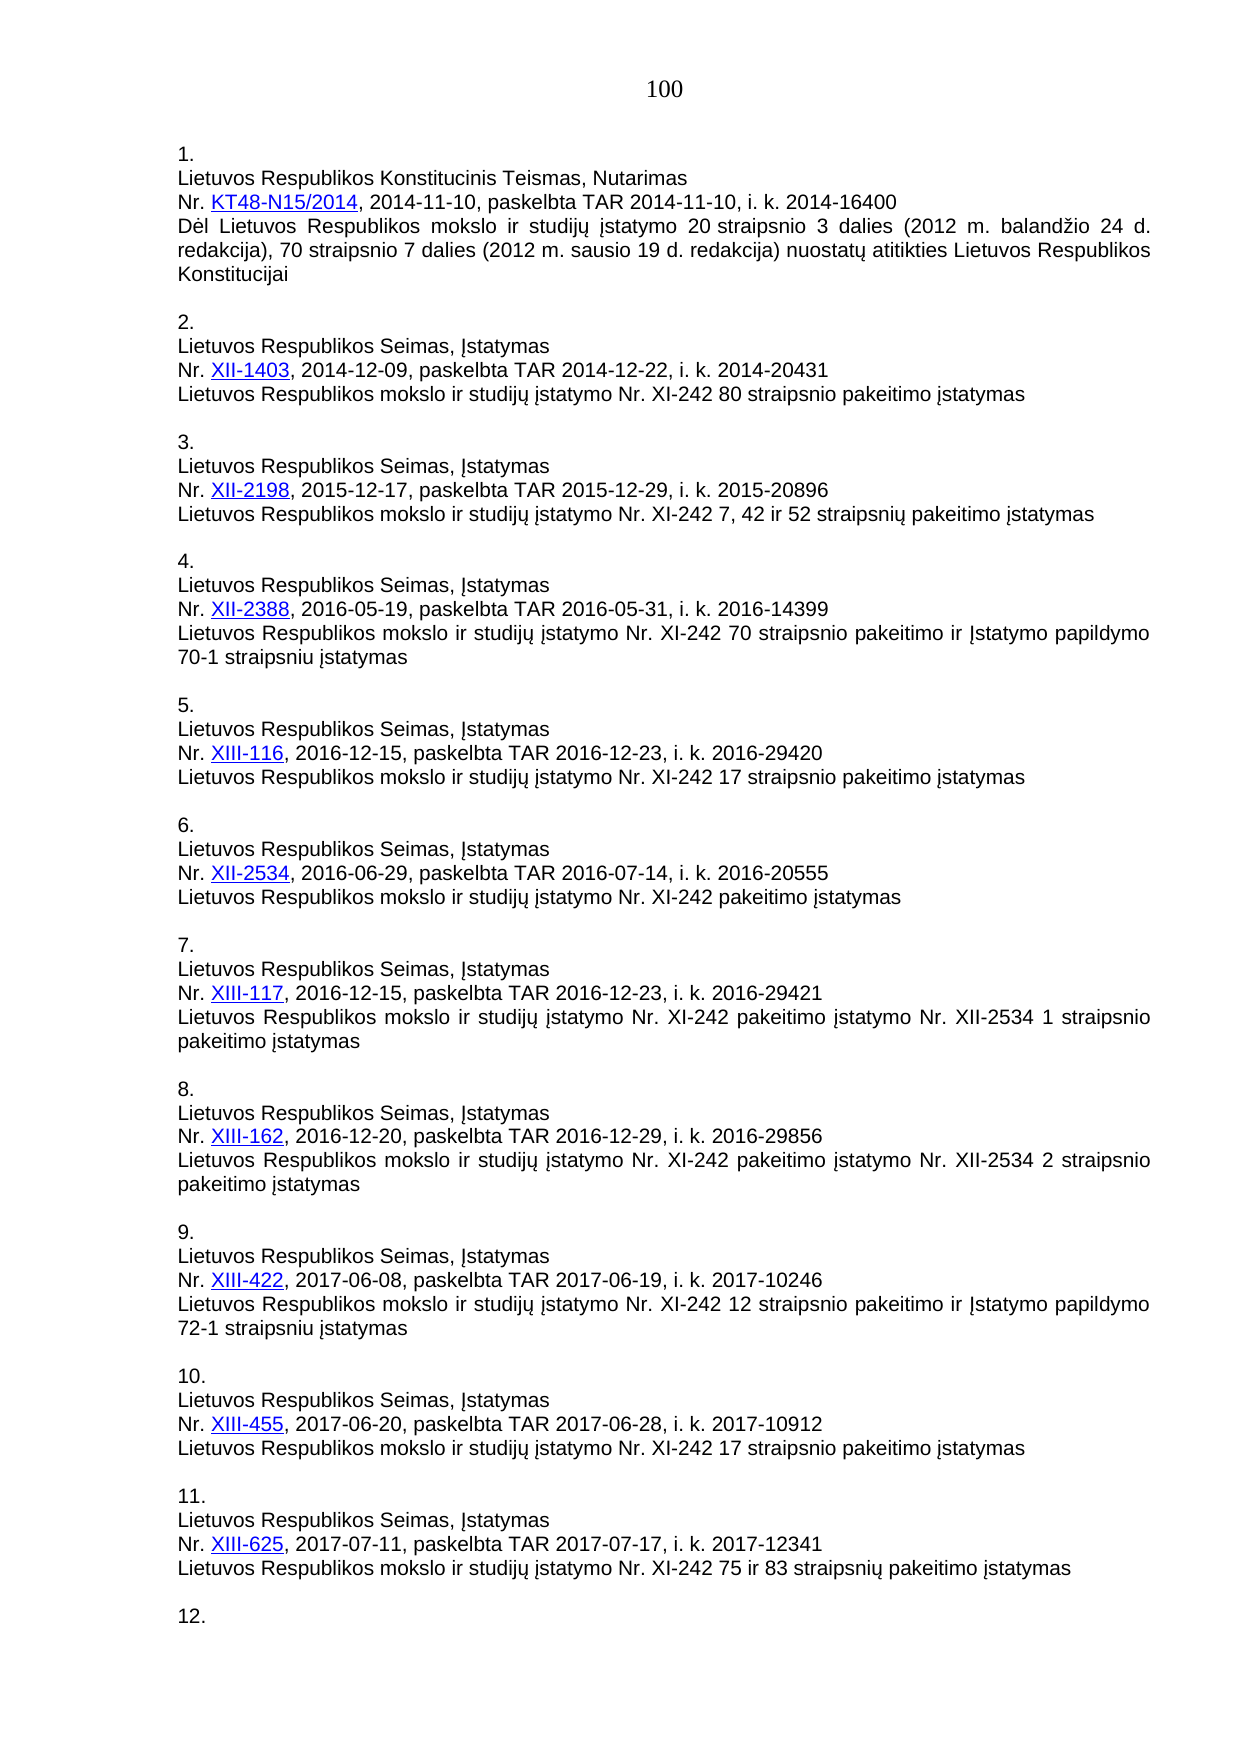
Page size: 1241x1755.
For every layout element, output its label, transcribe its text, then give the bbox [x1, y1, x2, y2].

text Lietuvos Respublikos Seimas, Įstatymas [177, 1508, 1152, 1532]
text Nr. XIII-117, 2016-12-15, paskelbta TAR 2016-12-23, i. k. 2016-29421 [177, 981, 1152, 1004]
text Nr. XIII-625, 2017-07-11, paskelbta TAR 2017-07-17, i. k. 2017-12341 [177, 1532, 1152, 1556]
text 2. [177, 310, 1152, 334]
text 8. [177, 1076, 1152, 1100]
text Lietuvos Respublikos mokslo ir studijų įstatymo Nr. XI-242 pakeitimo įstatymas [177, 885, 1152, 909]
text 1. [177, 142, 1152, 166]
text Nr. XII-1403, 2014-12-09, paskelbta TAR 2014-12-22, i. k. 2014-20431 [177, 358, 1152, 382]
text Lietuvos Respublikos mokslo ir studijų įstatymo Nr. XI-242 7, 42 ir 52 straipsnių pakeitimo įstatymas [177, 501, 1152, 525]
text 4. [177, 549, 1152, 573]
text Nr. XIII-422, 2017-06-08, paskelbta TAR 2017-06-19, i. k. 2017-10246 [177, 1268, 1152, 1292]
text Lietuvos Respublikos mokslo ir studijų įstatymo Nr. XI-242 pakeitimo įstatymo Nr. XII-2534 1 straipsnio pakeitimo įstatymas [177, 1004, 1152, 1052]
text Lietuvos Respublikos Seimas, Įstatymas [177, 334, 1152, 358]
text 5. [177, 693, 1152, 717]
text Lietuvos Respublikos Seimas, Įstatymas [177, 1244, 1152, 1268]
text Nr. XIII-455, 2017-06-20, paskelbta TAR 2017-06-28, i. k. 2017-10912 [177, 1412, 1152, 1436]
text Lietuvos Respublikos Seimas, Įstatymas [177, 453, 1152, 477]
text Nr. KT48-N15/2014, 2014-11-10, paskelbta TAR 2014-11-10, i. k. 2014-16400 [177, 190, 1152, 214]
text Lietuvos Respublikos Seimas, Įstatymas [177, 573, 1152, 597]
text Lietuvos Respublikos mokslo ir studijų įstatymo Nr. XI-242 17 straipsnio pakeitimo įstatymas [177, 765, 1152, 789]
text Lietuvos Respublikos mokslo ir studijų įstatymo Nr. XI-242 12 straipsnio pakeitimo ir Įstatymo papildymo 72-1 straipsniu įstatymas [177, 1292, 1152, 1340]
text Lietuvos Respublikos Seimas, Įstatymas [177, 957, 1152, 981]
text 6. [177, 813, 1152, 837]
text Lietuvos Respublikos mokslo ir studijų įstatymo Nr. XI-242 70 straipsnio pakeitimo ir Įstatymo papildymo 70-1 straipsniu įstatymas [177, 621, 1152, 669]
text Lietuvos Respublikos Seimas, Įstatymas [177, 1388, 1152, 1412]
text 12. [177, 1603, 1152, 1627]
text Nr. XII-2198, 2015-12-17, paskelbta TAR 2015-12-29, i. k. 2015-20896 [177, 477, 1152, 501]
text 11. [177, 1484, 1152, 1508]
text Lietuvos Respublikos Konstitucinis Teismas, Nutarimas [177, 166, 1152, 190]
text Nr. XIII-116, 2016-12-15, paskelbta TAR 2016-12-23, i. k. 2016-29420 [177, 741, 1152, 765]
text Lietuvos Respublikos mokslo ir studijų įstatymo Nr. XI-242 17 straipsnio pakeitimo įstatymas [177, 1436, 1152, 1460]
text 7. [177, 933, 1152, 957]
text Nr. XII-2388, 2016-05-19, paskelbta TAR 2016-05-31, i. k. 2016-14399 [177, 597, 1152, 621]
text Lietuvos Respublikos Seimas, Įstatymas [177, 1100, 1152, 1124]
text Dėl Lietuvos Respublikos mokslo ir studijų įstatymo 20 straipsnio 3 dalies (2012 m. balandžio 24 d. redakcija), 70 straipsnio 7 dalies (2012 m. sausio 19 d. redakcija) nuostatų atitikties Lietuvos Respublikos Konstitucijai [177, 214, 1152, 286]
text Lietuvos Respublikos mokslo ir studijų įstatymo Nr. XI-242 pakeitimo įstatymo Nr. XII-2534 2 straipsnio pakeitimo įstatymas [177, 1148, 1152, 1196]
text Lietuvos Respublikos mokslo ir studijų įstatymo Nr. XI-242 75 ir 83 straipsnių pakeitimo įstatymas [177, 1556, 1152, 1579]
text Lietuvos Respublikos mokslo ir studijų įstatymo Nr. XI-242 80 straipsnio pakeitimo įstatymas [177, 382, 1152, 406]
text Nr. XIII-162, 2016-12-20, paskelbta TAR 2016-12-29, i. k. 2016-29856 [177, 1124, 1152, 1148]
text 9. [177, 1220, 1152, 1244]
text Nr. XII-2534, 2016-06-29, paskelbta TAR 2016-07-14, i. k. 2016-20555 [177, 861, 1152, 885]
text Lietuvos Respublikos Seimas, Įstatymas [177, 717, 1152, 741]
text 3. [177, 429, 1152, 453]
text Lietuvos Respublikos Seimas, Įstatymas [177, 837, 1152, 861]
text 10. [177, 1364, 1152, 1388]
